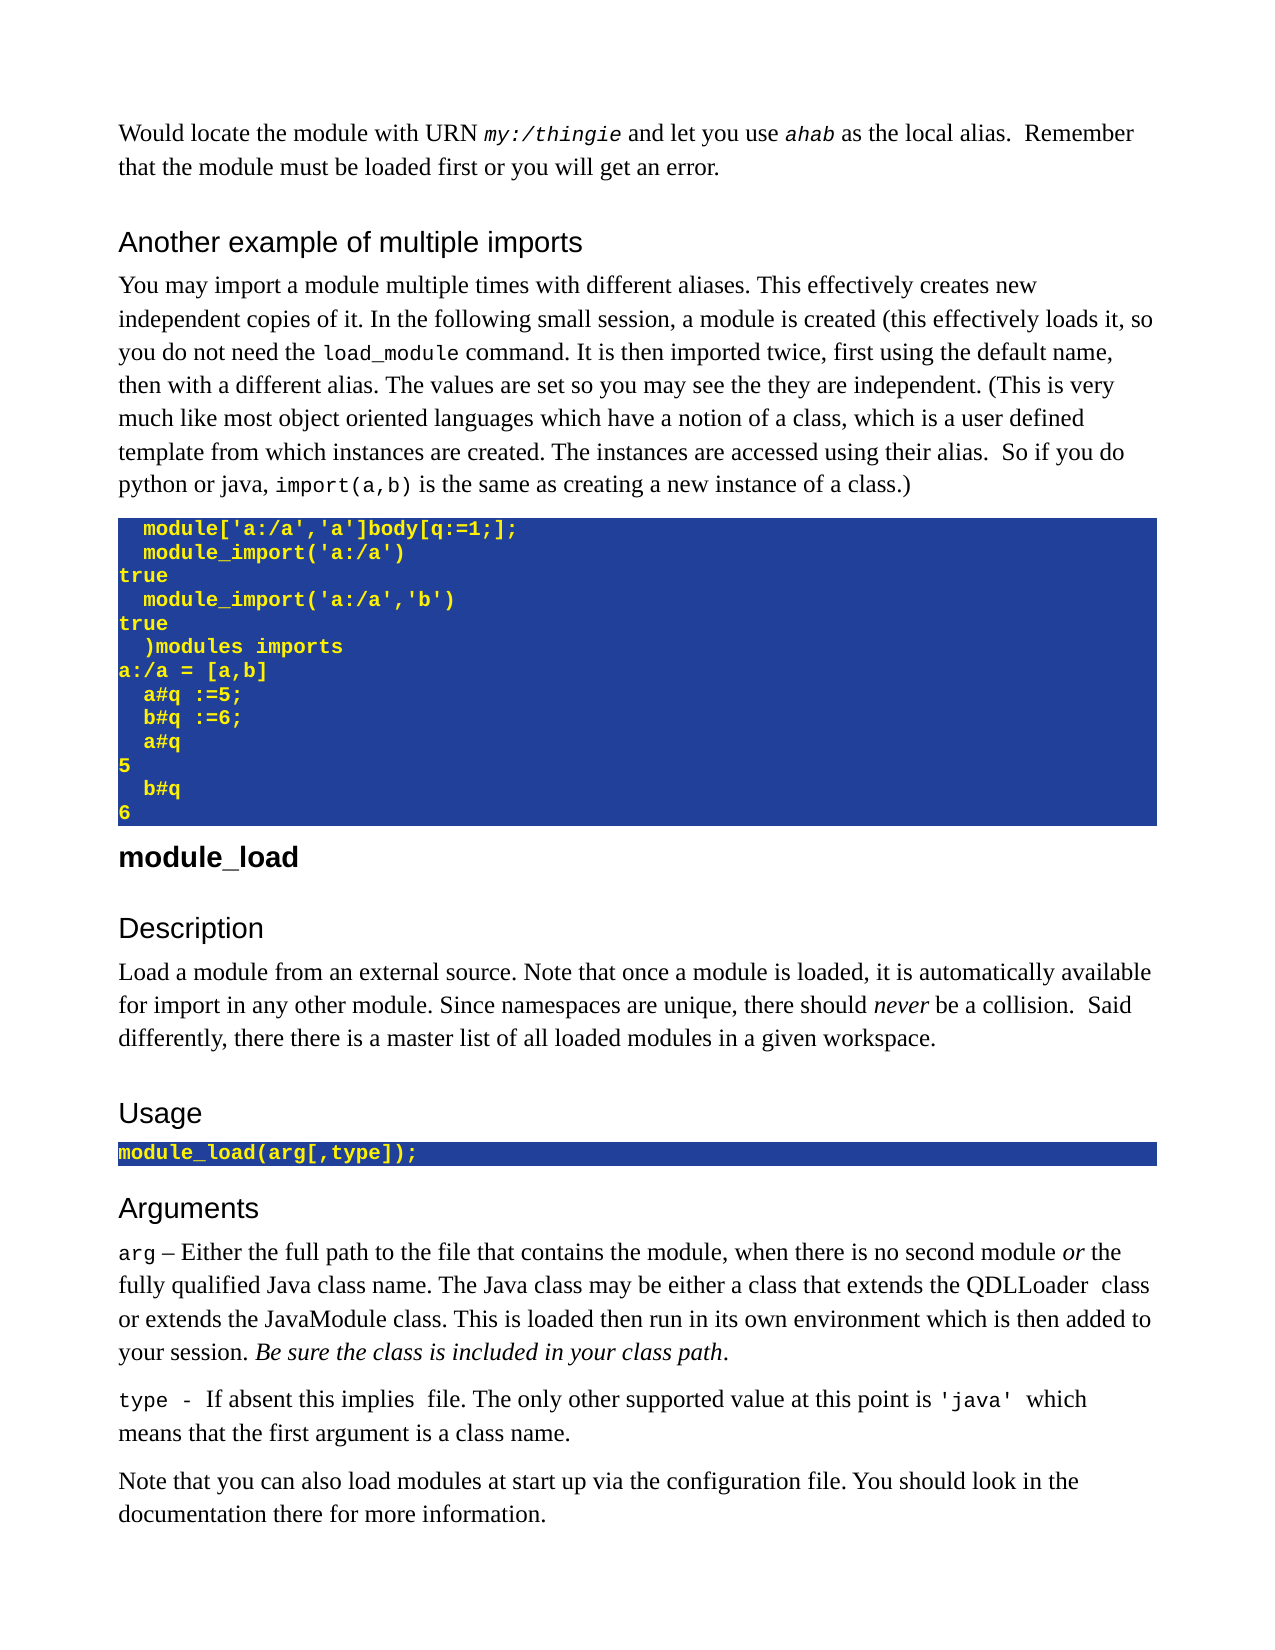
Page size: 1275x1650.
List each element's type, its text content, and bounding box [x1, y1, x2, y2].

subtitle Usage [118, 1096, 1157, 1129]
text true [118, 565, 1157, 589]
text a#q [118, 731, 1157, 754]
text a#q :=5; [118, 684, 1157, 707]
text Would locate the module with URN my:/thingie and let you use ahab as the local alias. Remember that the module must be loaded first or you will get an error. [118, 118, 1157, 181]
subtitle Description [118, 911, 1157, 945]
text a:/a = [a,b] [118, 660, 1157, 684]
text b#q [118, 778, 1157, 802]
text 5 [118, 754, 1157, 778]
subtitle Arguments [118, 1191, 1157, 1224]
text module_load(arg[,type]); [118, 1142, 1157, 1166]
text You may import a module multiple times with different aliases. This effectively creates new independent copies of it. In the following small session, a module is created (this effectively loads it, so you do not need the load_module command. It is then imported twice, first using the default name, then with a different alias. The values are set so you may see the they are independent. (This is very much like most object oriented languages which have a notion of a class, which is a user defined template from which instances are created. The instances are accessed using their alias. So if you do python or java, import(a,b) is the same as creating a new instance of a class.) [118, 271, 1157, 499]
text 6 [118, 802, 1157, 826]
subtitle module_load [118, 840, 1157, 874]
text module_import('a:/a') [118, 542, 1157, 565]
text arg – Either the full path to the file that contains the module, when there is no second module or the fully qualified Java class name. The Java class may be either a class that extends the QDLLoader class or extends the JavaModule class. This is loaded then run in its own environment which is then added to your session. Be sure the class is included in your class path. [118, 1237, 1157, 1365]
text module['a:/a','a']body[q:=1;]; [118, 518, 1157, 542]
text module_import('a:/a','b') [118, 589, 1157, 613]
text Load a module from an external source. Note that once a module is loaded, it is automatically available for import in any other module. Since namespaces are unique, there should never be a collision. Said differently, there there is a master list of all loaded modules in a given workspace. [118, 957, 1157, 1052]
text )modules imports [118, 636, 1157, 660]
subtitle Another example of multiple imports [118, 224, 1157, 258]
text type - If absent this implies file. The only other supported value at this point is 'java' which means that the first argument is a class name. [118, 1384, 1157, 1447]
text b#q :=6; [118, 707, 1157, 731]
text Note that you can also load modules at start up via the configuration file. You should look in the documentation there for more information. [118, 1466, 1157, 1527]
text true [118, 613, 1157, 636]
